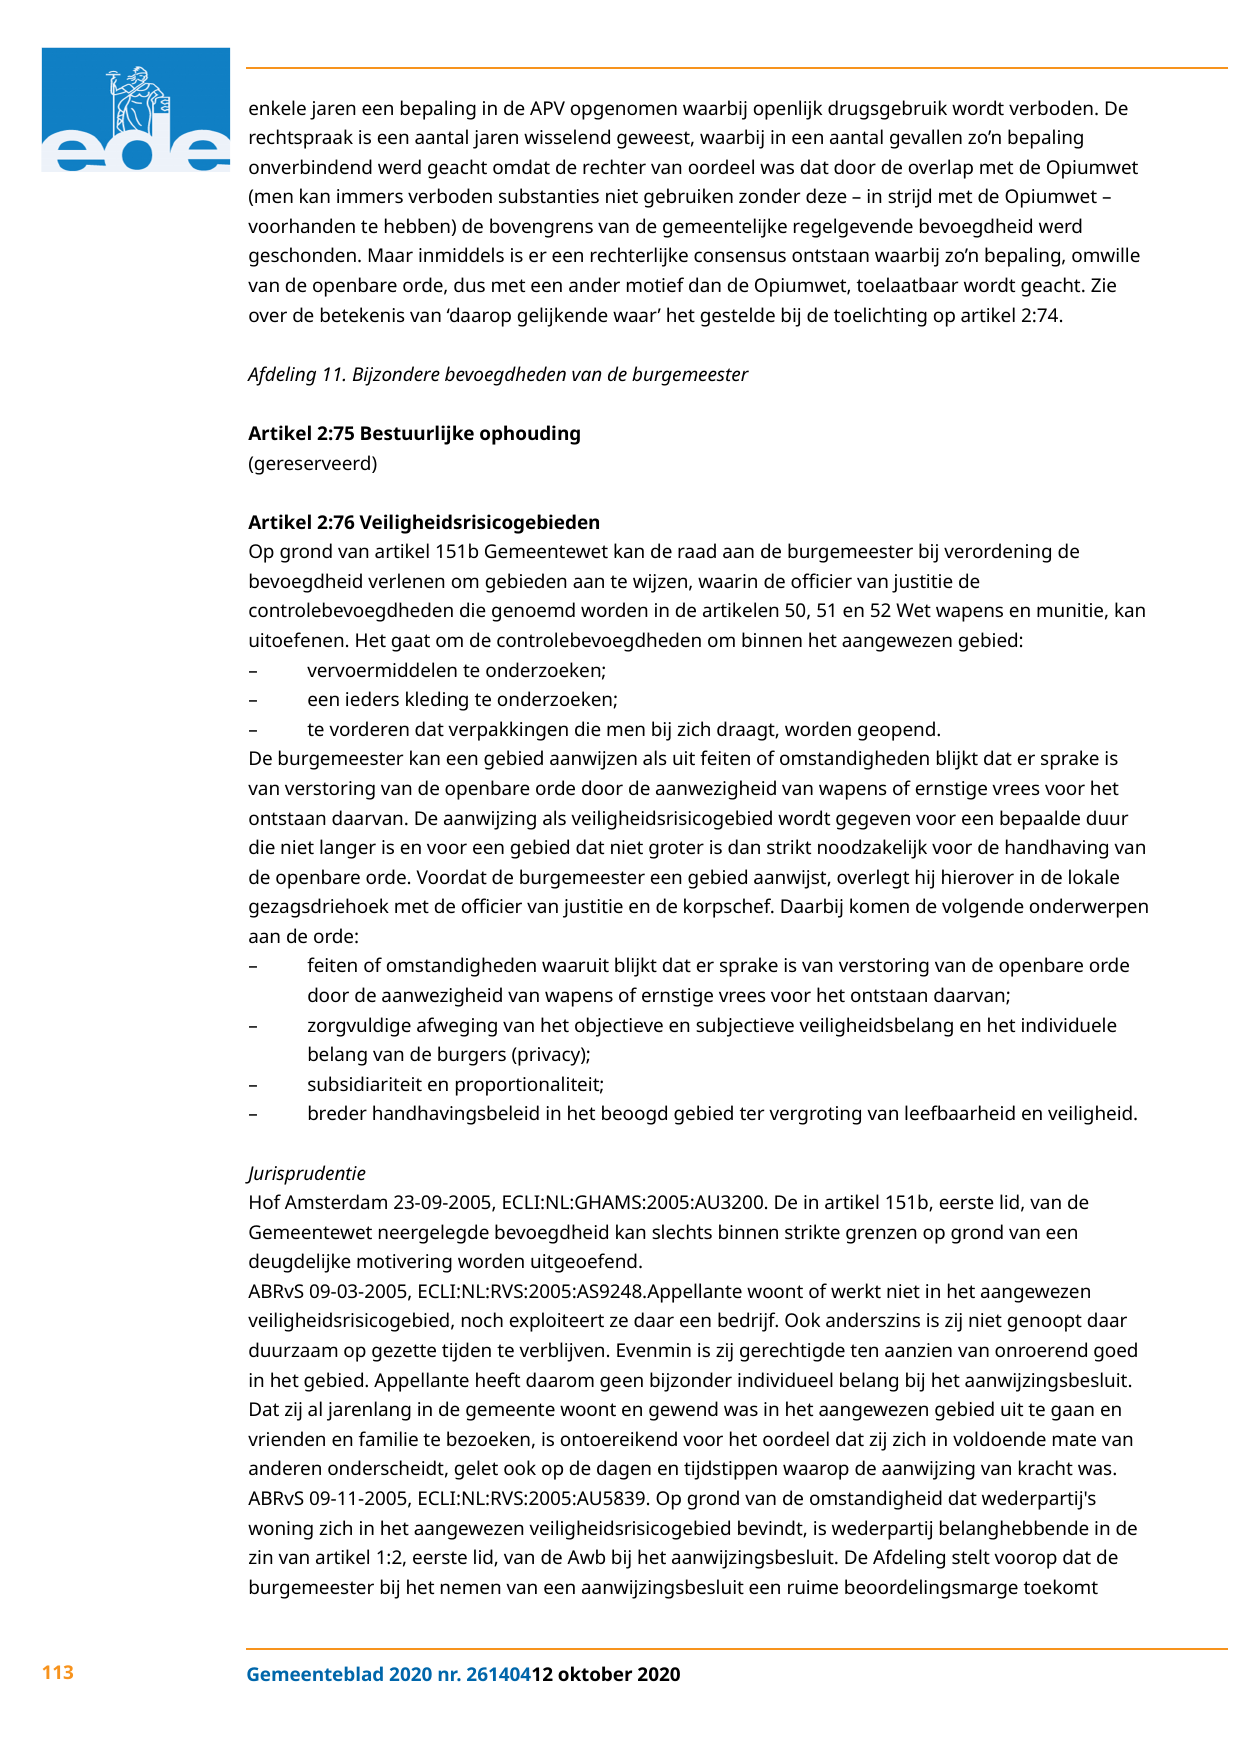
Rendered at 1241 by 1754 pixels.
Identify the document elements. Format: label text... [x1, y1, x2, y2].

text ABRvS 09-11-2005, ECLI:NL:RVS:2005:AU5839. Op grond van de omstandigheid dat wederpartij's woning zich in het aangewezen veiligheidsrisicogebied bevindt, is wederpartij belanghebbende in de zin van artikel 1:2, eerste lid, van de Awb bij het aanwijzingsbesluit. De Afdeling stelt voorop dat de burgemeester bij het nemen van een aanwijzingsbesluit een ruime beoordelingsmarge toekomt [248, 1485, 1152, 1600]
text De burgemeester kan een gebied aanwijzen als uit feiten of omstandigheden blijkt dat er sprake is van verstoring van de openbare orde door de aanwezigheid van wapens of ernstige vrees voor het ontstaan daarvan. De aanwijzing als veiligheidsrisicogebied wordt gegeven voor een bepaalde duur die niet langer is en voor een gebied dat niet groter is dan strikt noodzakelijk voor de handhaving van de openbare orde. Voordat de burgemeester een gebied aanwijst, overlegt hij hierover in de lokale gezagsdriehoek met de officier van justitie en de korpschef. Daarbij komen de volgende onderwerpen aan de orde: [248, 746, 1152, 949]
list subsidiariteit en proportionaliteit; [248, 1071, 1152, 1097]
text Op grond van artikel 151b Gemeentewet kan de raad aan de burgemeester bij verordening de bevoegdheid verlenen om gebieden aan te wijzen, waarin de officier van justitie de controlebevoegdheden die genoemd worden in de artikelen 50, 51 en 52 Wet wapens en munitie, kan uitoefenen. Het gaat om de controlebevoegdheden om binnen het aangewezen gebied: [248, 538, 1152, 653]
list breder handhavingsbeleid in het beoogd gebied ter vergroting van leefbaarheid en veiligheid. [248, 1101, 1152, 1126]
list zorgvuldige afweging van het objectieve en subjectieve veiligheidsbelang en het individuele belang van de burgers (privacy); [248, 1012, 1152, 1067]
text Artikel 2:76 Veiligheidsrisicogebieden [248, 509, 1152, 535]
list feiten of omstandigheden waaruit blijkt dat er sprake is van verstoring van de openbare orde door de aanwezigheid van wapens of ernstige vrees voor het ontstaan daarvan; [248, 953, 1152, 1008]
picture [41, 47, 231, 172]
text (gereserveerd) [248, 450, 1152, 476]
text Jurisprudentie [248, 1160, 1152, 1186]
list een ieders kleding te onderzoeken; [248, 686, 1152, 712]
text Afdeling 11. Bijzondere bevoegdheden van de burgemeester [248, 361, 1152, 387]
list te vorderen dat verpakkingen die men bij zich draagt, worden geopend. [248, 716, 1152, 742]
text Hof Amsterdam 23-09-2005, ECLI:NL:GHAMS:2005:AU3200. De in artikel 151b, eerste lid, van de Gemeentewet neergelegde bevoegdheid kan slechts binnen strikte grenzen op grond van een deugdelijke motivering worden uitgeoefend. [248, 1189, 1152, 1274]
text ABRvS 09-03-2005, ECLI:NL:RVS:2005:AS9248.Appellante woont of werkt niet in het aangewezen veiligheidsrisicogebied, noch exploiteert ze daar een bedrijf. Ook anderszins is zij niet genoopt daar duurzaam op gezette tijden te verblijven. Evenmin is zij gerechtigde ten aanzien van onroerend goed in het gebied. Appellante heeft daarom geen bijzonder individueel belang bij het aanwijzingsbesluit. Dat zij al jarenlang in de gemeente woont en gewend was in het aangewezen gebied uit te gaan en vrienden en familie te bezoeken, is ontoereikend voor het oordeel dat zij zich in voldoende mate van anderen onderscheidt, gelet ook op de dagen en tijdstippen waarop de aanwijzing van kracht was. [248, 1278, 1152, 1481]
list vervoermiddelen te onderzoeken; [248, 657, 1152, 683]
text enkele jaren een bepaling in de APV opgenomen waarbij openlijk drugsgebruik wordt verboden. De rechtspraak is een aantal jaren wisselend geweest, waarbij in een aantal gevallen zo’n bepaling onverbindend werd geacht omdat de rechter van oordeel was dat door de overlap met de Opiumwet (men kan immers verboden substanties niet gebruiken zonder deze – in strijd met de Opiumwet – voorhanden te hebben) de bovengrens van de gemeentelijke regelgevende bevoegdheid werd geschonden. Maar inmiddels is er een rechterlijke consensus ontstaan waarbij zo’n bepaling, omwille van de openbare orde, dus met een ander motief dan de Opiumwet, toelaatbaar wordt geacht. Zie over de betekenis van ‘daarop gelijkende waar’ het gestelde bij de toelichting op artikel 2:74. [248, 95, 1152, 328]
text Artikel 2:75 Bestuurlijke ophouding [248, 420, 1152, 446]
